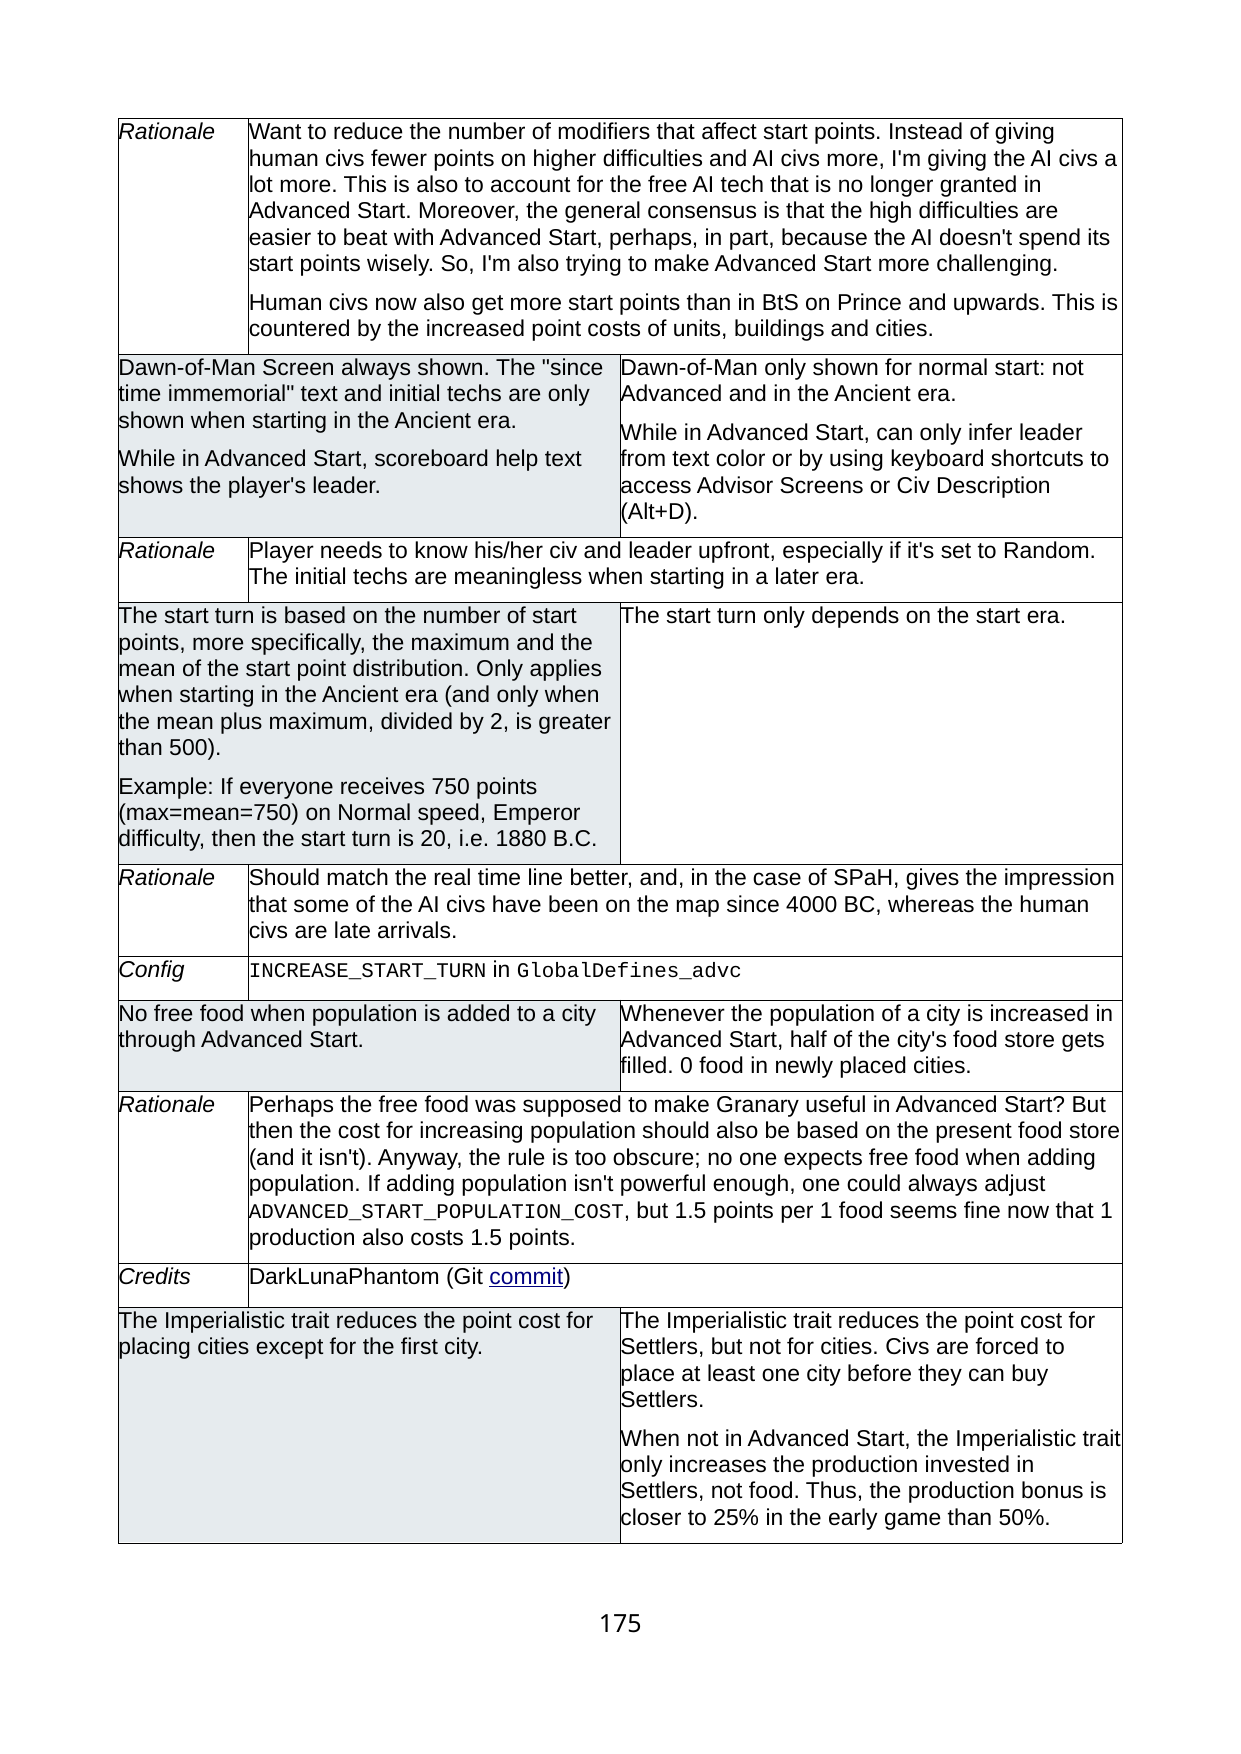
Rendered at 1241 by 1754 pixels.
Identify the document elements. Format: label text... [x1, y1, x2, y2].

table_cell Credits [119, 1264, 248, 1307]
table_cell The Imperialistic trait reduces the point cost for Settlers, but not for cities. Civs are forced to place at least one city before they can buy Settlers. When not in Advanced Start, the Imperialistic trait only increases the production invested in Settlers, not food. Thus, the production bonus is closer to 25% in the early game than 50%. [621, 1308, 1122, 1542]
table_cell Config [119, 957, 248, 999]
table_cell Whenever the population of a city is increased in Advanced Start, half of the city's food store gets filled. 0 food in newly placed cities. [621, 1001, 1122, 1091]
table_cell Want to reduce the number of modifiers that affect start points. Instead of giving human civs fewer points on higher difficulties and AI civs more, I'm giving the AI civs a lot more. This is also to account for the free AI tech that is no longer granted in Advanced Start. Moreover, the general consensus is that the high difficulties are easier to beat with Advanced Start, perhaps, in part, because the AI doesn't spend its start points wisely. So, I'm also trying to make Advanced Start more challenging. Human civs now also get more start points than in BtS on Prince and upwards. This is countered by the increased point costs of units, buildings and cities. [249, 119, 1122, 354]
table_cell The Imperialistic trait reduces the point cost for placing cities except for the first city. [119, 1308, 620, 1542]
table_cell Should match the real time line better, and, in the case of SPaH, gives the impression that some of the AI civs have been on the map since 4000 BC, whereas the human civs are late arrivals. [249, 865, 1122, 956]
table_cell INCREASE_START_TURN in GlobalDefines_advc [249, 957, 1122, 999]
table_cell Rationale [119, 119, 248, 354]
table_cell Rationale [119, 538, 248, 602]
table_cell No free food when population is added to a city through Advanced Start. [119, 1001, 620, 1091]
table_cell Dawn-of-Man only shown for normal start: not Advanced and in the Ancient era. While in Advanced Start, can only infer leader from text color or by using keyboard shortcuts to access Advisor Screens or Civ Description (Alt+D). [621, 355, 1122, 537]
table_cell DarkLunaPhantom (Git commit) [249, 1264, 1122, 1307]
table_cell Player needs to know his/her civ and leader upfront, especially if it's set to Random. The initial techs are meaningless when starting in a later era. [249, 538, 1122, 602]
table_cell Rationale [119, 865, 248, 956]
table_cell Perhaps the free food was supposed to make Granary useful in Advanced Start? But then the cost for increasing population should also be based on the present food store (and it isn't). Anyway, the rule is too obscure; no one expects free food when adding population. If adding population isn't powerful enough, one could always adjust ADVANCED_START_POPULATION_COST, but 1.5 points per 1 food seems fine now that 1 production also costs 1.5 points. [249, 1092, 1122, 1263]
table_cell The start turn is based on the number of start points, more specifically, the maximum and the mean of the start point distribution. Only applies when starting in the Ancient era (and only when the mean plus maximum, divided by 2, is greater than 500). Example: If everyone receives 750 points (max=mean=750) on Normal speed, Emperor difficulty, then the start turn is 20, i.e. 1880 B.C. [119, 603, 620, 864]
table_cell Dawn-of-Man Screen always shown. The "since time immemorial" text and initial techs are only shown when starting in the Ancient era. While in Advanced Start, scoreboard help text shows the player's leader. [119, 355, 620, 537]
table_cell Rationale [119, 1092, 248, 1263]
table_cell The start turn only depends on the start era. [621, 603, 1122, 864]
